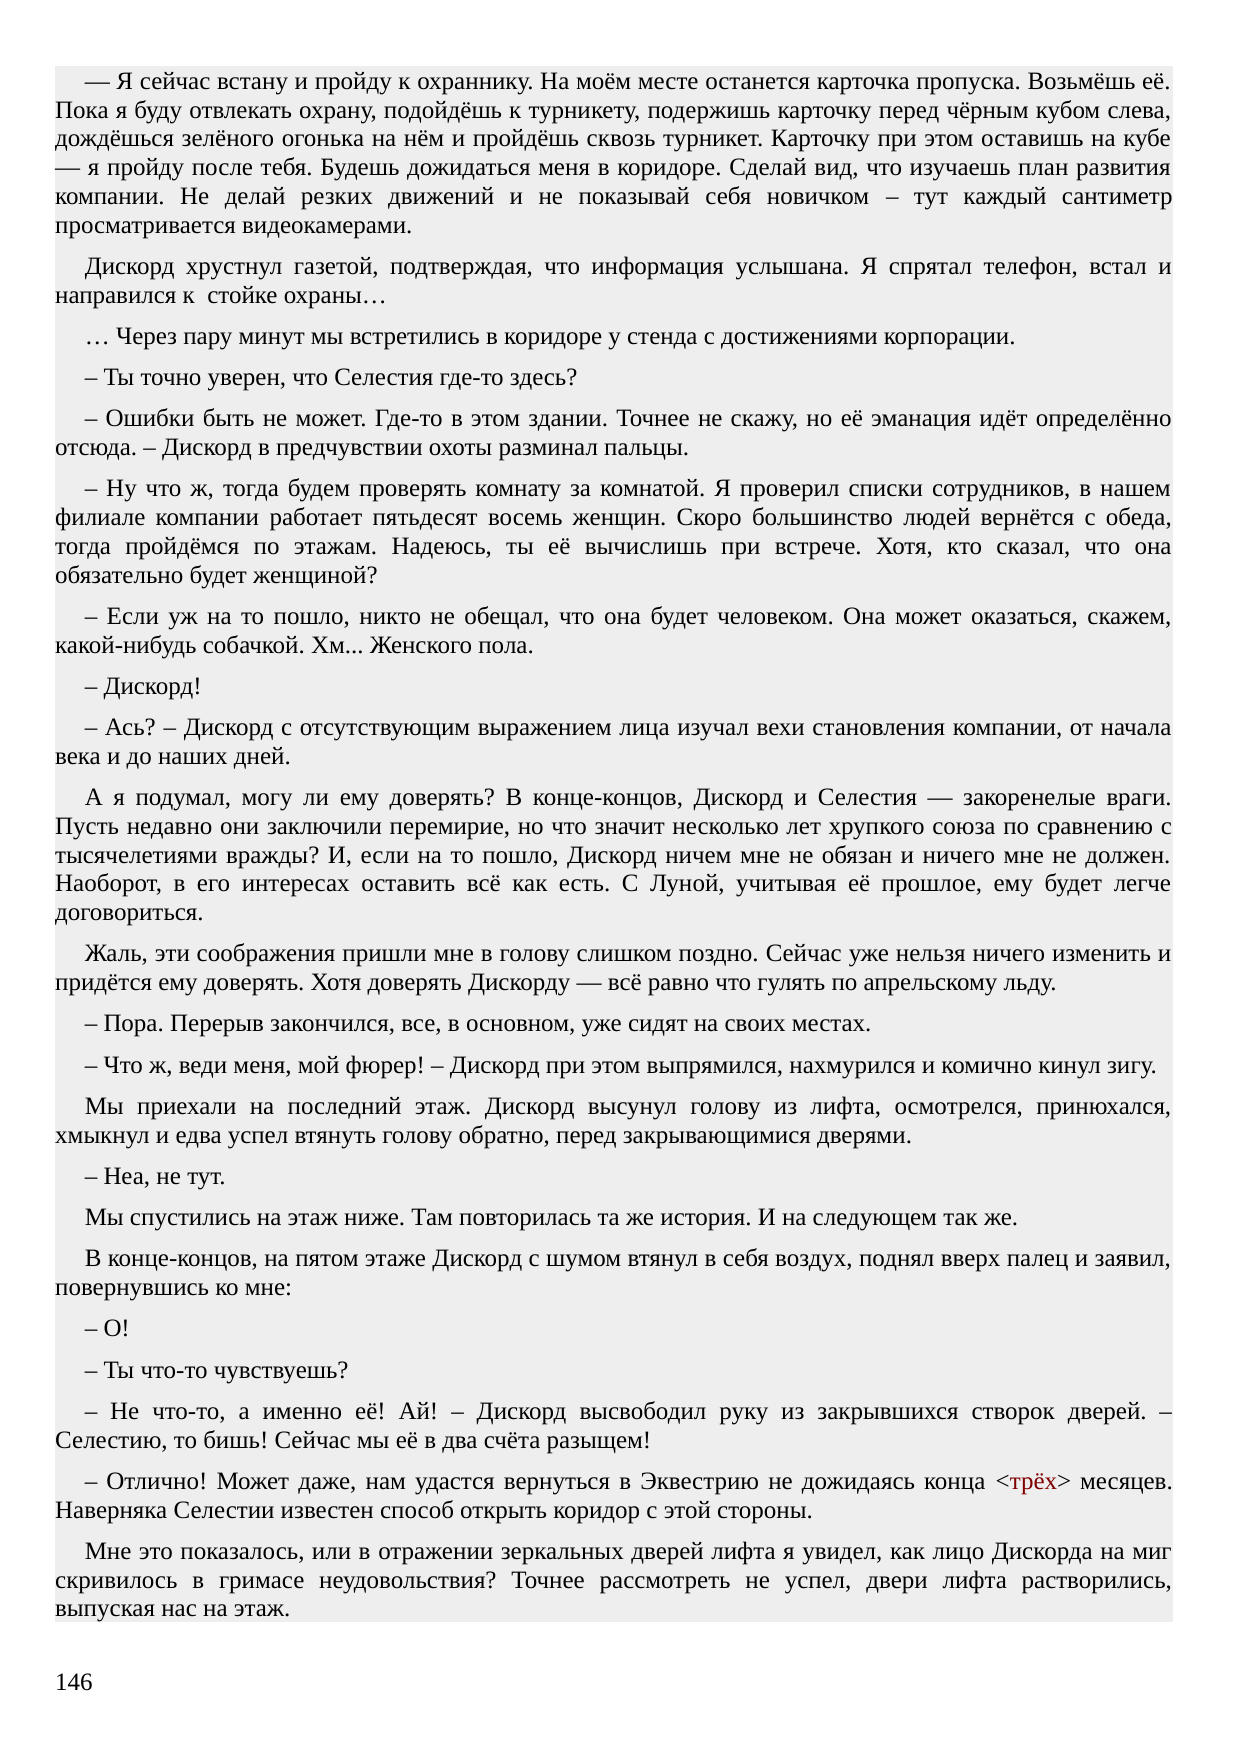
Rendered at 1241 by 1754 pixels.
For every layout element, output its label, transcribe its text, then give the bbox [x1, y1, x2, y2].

text – Если уж на то пошло, никто не обещал, что она будет человеком. Она может оказаться, скажем, какой-нибудь собачкой. Хм... Женского пола. [55, 601, 1173, 658]
text — Я сейчас встану и пройду к охраннику. На моём месте останется карточка пропуска. Возьмёшь её. Пока я буду отвлекать охрану, подойдёшь к турникету, подержишь карточку перед чёрным кубом слева, дождёшься зелёного огонька на нём и пройдёшь сквозь турникет. Карточку при этом оставишь на кубе — я пройду после тебя. Будешь дожидаться меня в коридоре. Сделай вид, что изучаешь план развития компании. Не делай резких движений и не показывай себя новичком – тут каждый сантиметр просматривается видеокамерами. [55, 66, 1173, 238]
text Дискорд хрустнул газетой, подтверждая, что информация услышана. Я спрятал телефон, встал и направился к стойке охраны… [55, 251, 1173, 308]
text – Дискорд! [55, 671, 1173, 700]
text Мы спустились на этаж ниже. Там повторилась та же история. И на следующем так же. [55, 1202, 1173, 1231]
text – Пора. Перерыв закончился, все, в основном, уже сидят на своих местах. [55, 1008, 1173, 1037]
text – О! [55, 1313, 1173, 1342]
text – Ошибки быть не может. Где-то в этом здании. Точнее не скажу, но её эманация идёт определённо отсюда. – Дискорд в предчувствии охоты разминал пальцы. [55, 403, 1173, 461]
text … Через пару минут мы встретились в коридоре у стенда с достижениями корпорации. [55, 321, 1173, 350]
text В конце-концов, на пятом этаже Дискорд с шумом втянул в себя воздух, поднял вверх палец и заявил, повернувшись ко мне: [55, 1243, 1173, 1301]
text – Отлично! Может даже, нам удастся вернуться в Эквестрию не дожидаясь конца <трёх> месяцев. Наверняка Селестии известен способ открыть коридор с этой стороны. [55, 1466, 1173, 1523]
text – Ты что-то чувствуешь? [55, 1355, 1173, 1383]
text – Что ж, веди меня, мой фюрер! – Дискорд при этом выпрямился, нахмурился и комично кинул зигу. [55, 1050, 1173, 1078]
text – Ты точно уверен, что Селестия где-то здесь? [55, 362, 1173, 391]
text – Ась? – Дискорд с отсутствующим выражением лица изучал вехи становления компании, от начала века и до наших дней. [55, 712, 1173, 770]
text – Ну что ж, тогда будем проверять комнату за комнатой. Я проверил списки сотрудников, в нашем филиале компании работает пятьдесят восемь женщин. Скоро большинство людей вернётся с обеда, тогда пройдёмся по этажам. Надеюсь, ты её вычислишь при встрече. Хотя, кто сказал, что она обязательно будет женщиной? [55, 473, 1173, 588]
text А я подумал, могу ли ему доверять? В конце-концов, Дискорд и Селестия — закоренелые враги. Пусть недавно они заключили перемирие, но что значит несколько лет хрупкого союза по сравнению с тысячелетиями вражды? И, если на то пошло, Дискорд ничем мне не обязан и ничего мне не должен. Наоборот, в его интересах оставить всё как есть. С Луной, учитывая её прошлое, ему будет легче договориться. [55, 782, 1173, 926]
text Жаль, эти соображения пришли мне в голову слишком поздно. Сейчас уже нельзя ничего изменить и придётся ему доверять. Хотя доверять Дискорду — всё равно что гулять по апрельскому льду. [55, 938, 1173, 996]
text – Не что-то, а именно её! Ай! – Дискорд высвободил руку из закрывшихся створок дверей. – Селестию, то бишь! Сейчас мы её в два счёта разыщем! [55, 1396, 1173, 1453]
text Мы приехали на последний этаж. Дискорд высунул голову из лифта, осмотрелся, принюхался, хмыкнул и едва успел втянуть голову обратно, перед закрывающимися дверями. [55, 1091, 1173, 1148]
text Мне это показалось, или в отражении зеркальных дверей лифта я увидел, как лицо Дискорда на миг скривилось в гримасе неудовольствия? Точнее рассмотреть не успел, двери лифта растворились, выпуская нас на этаж. [55, 1536, 1173, 1622]
text – Неа, не тут. [55, 1161, 1173, 1190]
